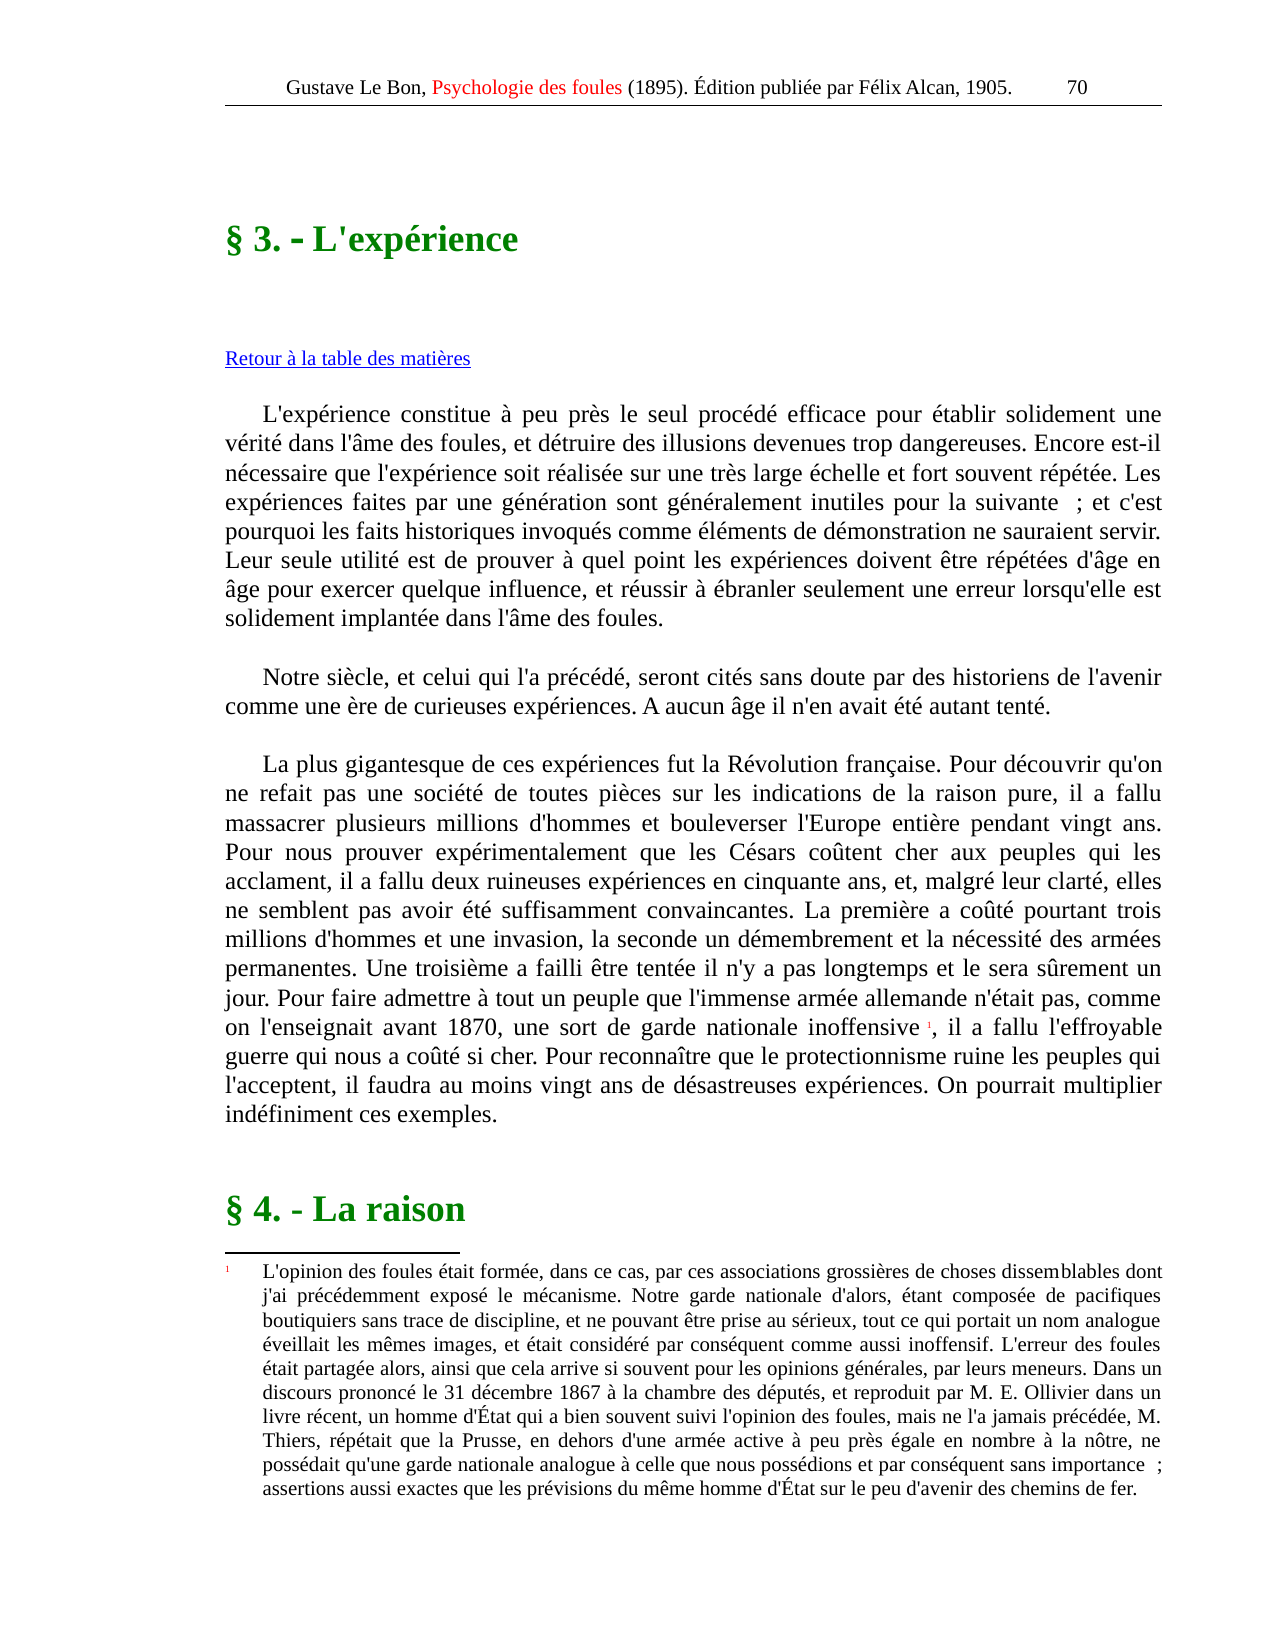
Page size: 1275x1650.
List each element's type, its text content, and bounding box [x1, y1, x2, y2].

text La plus gigantesque de ces expériences fut la Révolution française. Pour décou­vrir qu'on ne refait pas une société de toutes pièces sur les indications de la raison pure, il a fallu massacrer plusieurs millions d'hommes et bouleverser l'Europe entière pendant vingt ans. Pour nous prouver expérimentalement que les Césars coûtent cher aux peuples qui les acclament, il a fallu deux ruineuses expériences en cinquante ans, et, malgré leur clarté, elles ne semblent pas avoir été suffisamment convaincantes. La première a coûté pourtant trois millions d'hommes et une invasion, la seconde un démembrement et la nécessité des armées permanentes. Une troisième a failli être tentée il n'y a pas longtemps et le sera sûrement un jour. Pour faire admettre à tout un peuple que l'immense armée allemande n'était pas, comme on l'enseignait avant 1870, une sort de garde nationale inoffensive , il a fallu l'effroyable guerre qui nous a coûté si cher. Pour reconnaître que le protectionnisme ruine les peuples qui l'acceptent, il faudra au moins vingt ans de désastreuses expériences. On pourrait multiplier indéfi­niment ces exemples. [225, 749, 1162, 1128]
text Notre siècle, et celui qui l'a précédé, seront cités sans doute par des historiens de l'avenir comme une ère de curieuses expériences. A aucun âge il n'en avait été autant tenté. [225, 662, 1162, 720]
text Retour à la table des matières [225, 346, 1153, 370]
text § 3. - L'expérience [225, 217, 1162, 260]
text § 4. - La raison [225, 1187, 1162, 1230]
text L'opinion des foules était formée, dans ce cas, par ces associations grossières de choses dissem­blables dont j'ai pré­cédemment exposé le mécanisme. Notre garde nationale d'alors, étant composée de pacifiques boutiquiers sans trace de discipline, et ne pouvant être prise au sérieux, tout ce qui portait un nom analogue éveillait les mêmes images, et était considéré par conséquent comme aussi inoffensif. L'erreur des foules était partagée alors, ainsi que cela arrive si sou­vent pour les opinions générales, par leurs meneurs. Dans un discours prononcé le 31 décembre 1867 à la chambre des députés, et reproduit par M. E. Ollivier dans un livre récent, un homme d'État qui a bien souvent suivi l'opinion des foules, mais ne l'a jamais précédée, M. Thiers, répétait que la Prusse, en dehors d'une armée active à peu près égale en nombre à la nôtre, ne possédait qu'une garde nationale ana­logue à celle que nous possédions et par conséquent sans importance ; asser­tions aussi exactes que les prévisions du même homme d'État sur le peu d'avenir des chemins de fer. [225, 1259, 1162, 1500]
text L'expérience constitue à peu près le seul procédé efficace pour établir solidement une vérité dans l'âme des foules, et détruire des illusions devenues trop dangereuses. Encore est-il nécessaire que l'expérience soit réalisée sur une très large échelle et fort souvent répétée. Les expériences faites par une génération sont généralement inutiles pour la suivante ; et c'est pour­quoi les faits historiques invoqués comme éléments de démonstration ne sauraient servir. Leur seule utilité est de prouver à quel point les expériences doivent être répétées d'âge en âge pour exercer quelque influence, et réussir à ébranler seulement une erreur lorsqu'elle est solidement implantée dans l'âme des foules. [225, 399, 1162, 633]
